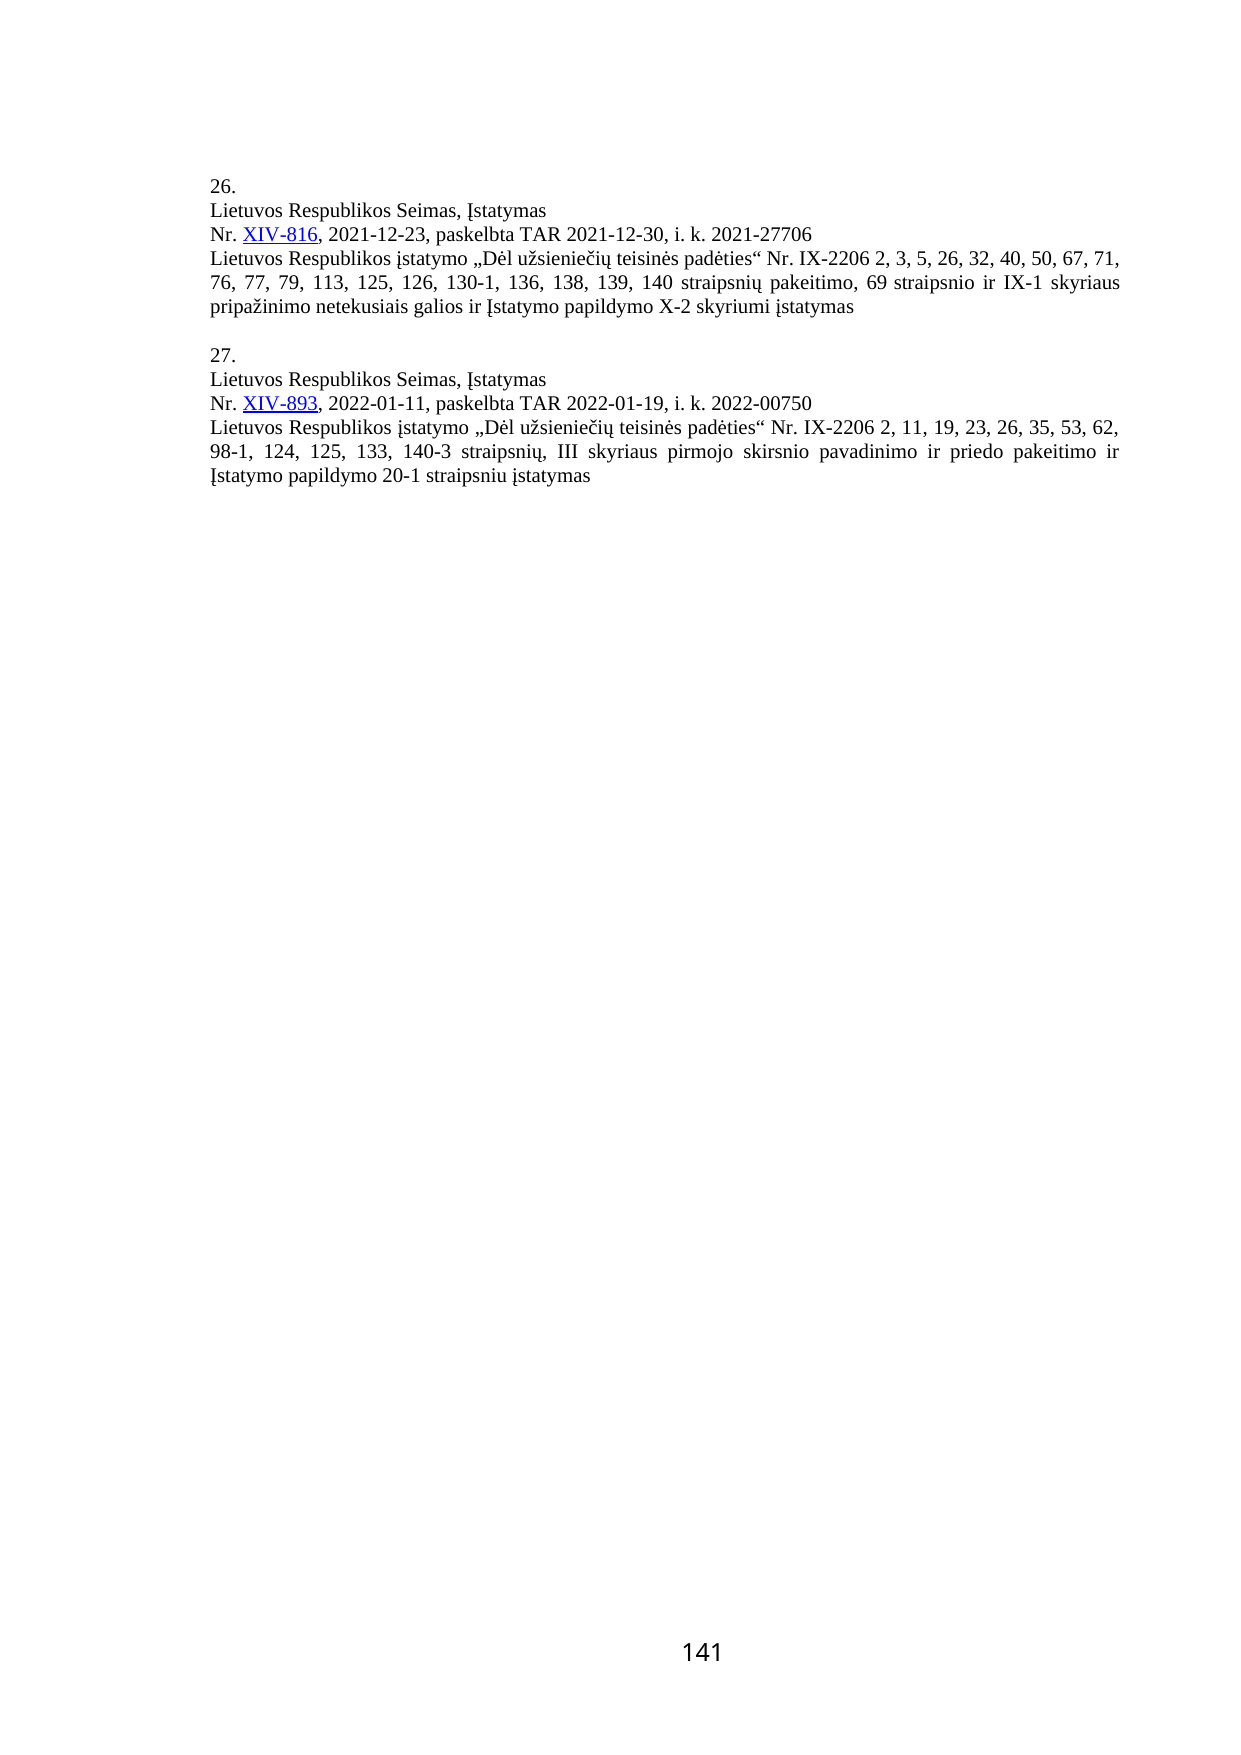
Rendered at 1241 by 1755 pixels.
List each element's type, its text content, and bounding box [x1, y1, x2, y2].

text 27. [210, 342, 1120, 367]
text Nr. XIV-893, 2022-01-11, paskelbta TAR 2022-01-19, i. k. 2022-00750 [210, 391, 1120, 415]
text 26. [210, 174, 1120, 198]
text Nr. XIV-816, 2021-12-23, paskelbta TAR 2021-12-30, i. k. 2021-27706 [210, 222, 1120, 246]
text Lietuvos Respublikos įstatymo „Dėl užsieniečių teisinės padėties“ Nr. IX-2206 2, 3, 5, 26, 32, 40, 50, 67, 71, 76, 77, 79, 113, 125, 126, 130-1, 136, 138, 139, 140 straipsnių pakeitimo, 69 straipsnio ir IX-1 skyriaus pripažinimo netekusiais galios ir Įstatymo papildymo X-2 skyriumi įstatymas [210, 246, 1120, 318]
text Lietuvos Respublikos Seimas, Įstatymas [210, 367, 1120, 391]
text Lietuvos Respublikos įstatymo „Dėl užsieniečių teisinės padėties“ Nr. IX-2206 2, 11, 19, 23, 26, 35, 53, 62, 98-1, 124, 125, 133, 140-3 straipsnių, III skyriaus pirmojo skirsnio pavadinimo ir priedo pakeitimo ir Įstatymo papildymo 20-1 straipsniu įstatymas [210, 415, 1120, 487]
text Lietuvos Respublikos Seimas, Įstatymas [210, 198, 1120, 222]
